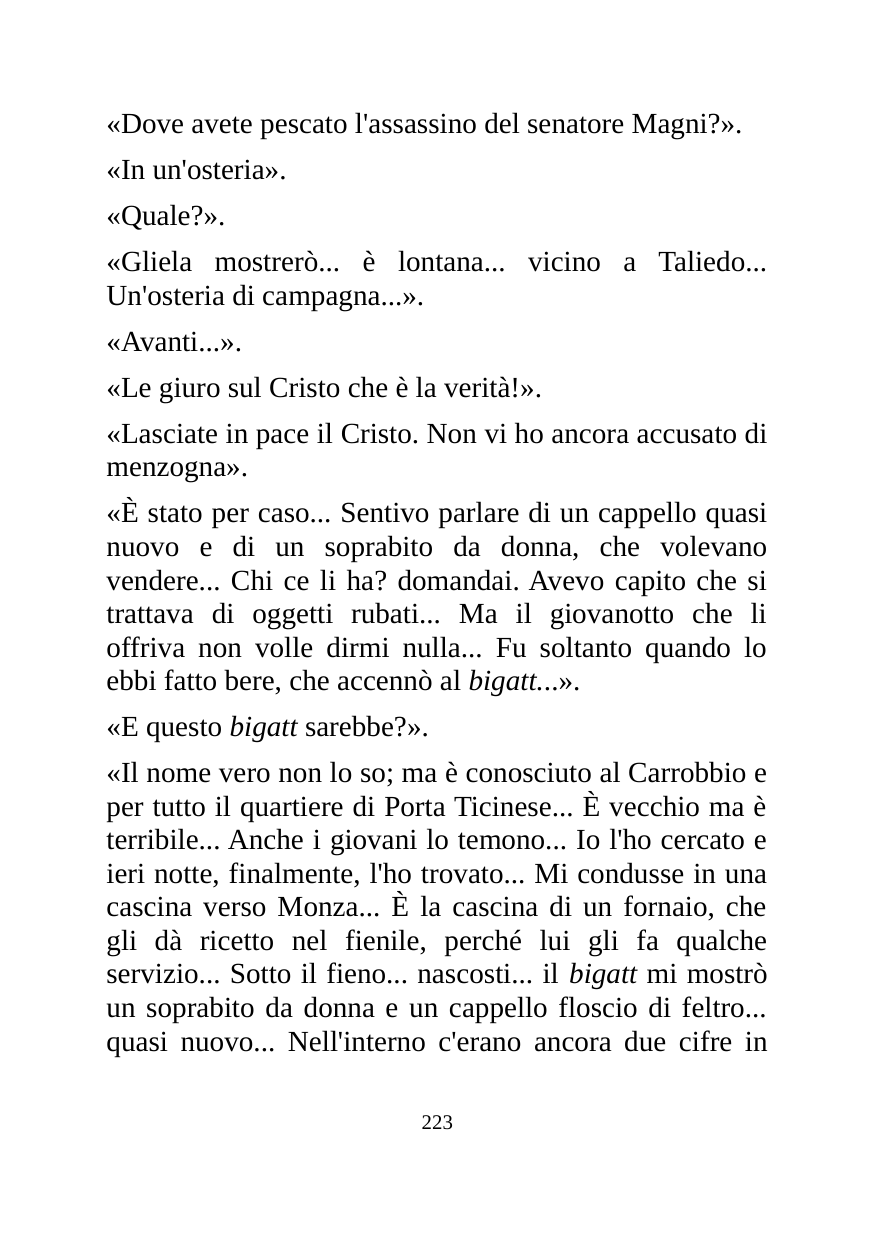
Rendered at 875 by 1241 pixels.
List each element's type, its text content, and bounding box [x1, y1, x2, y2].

text «Le giuro sul Cristo che è la verità!». [106, 370, 768, 403]
text «Lasciate in pace il Cristo. Non vi ho ancora accusato di menzogna». [106, 416, 768, 483]
text «Gliela mostrerò... è lontana... vicino a Taliedo... Un'osteria di campagna...». [106, 244, 768, 311]
text «E questo bigatt sarebbe?». [106, 709, 768, 743]
text «Avanti...». [106, 324, 768, 357]
text «Quale?». [106, 198, 768, 232]
text «Il nome vero non lo so; ma è conosciuto al Carrobbio e per tutto il quartiere di Porta Ticinese... È vecchio ma è terribile... Anche i giovani lo temono... Io l'ho cercato e ieri notte, finalmente, l'ho trovato... Mi condusse in una cascina verso Monza... È la cascina di un fornaio, che gli dà ricetto nel fienile, perché lui gli fa qualche servizio... Sotto il fieno... nascosti... il bigatt mi mostrò un soprabito da donna e un cappello floscio di feltro... quasi nuovo... Nell'interno c'erano ancora due cifre in [106, 755, 768, 1057]
text «Dove avete pescato l'assassino del senatore Magni?». [106, 106, 768, 140]
text «È stato per caso... Sentivo parlare di un cappello quasi nuovo e di un soprabito da donna, che volevano vendere... Chi ce li ha? domandai. Avevo capito che si trattava di oggetti rubati... Ma il giovanotto che li offriva non volle dirmi nulla... Fu soltanto quando lo ebbi fatto bere, che accennò al bigatt...». [106, 496, 768, 697]
text «In un'osteria». [106, 152, 768, 186]
